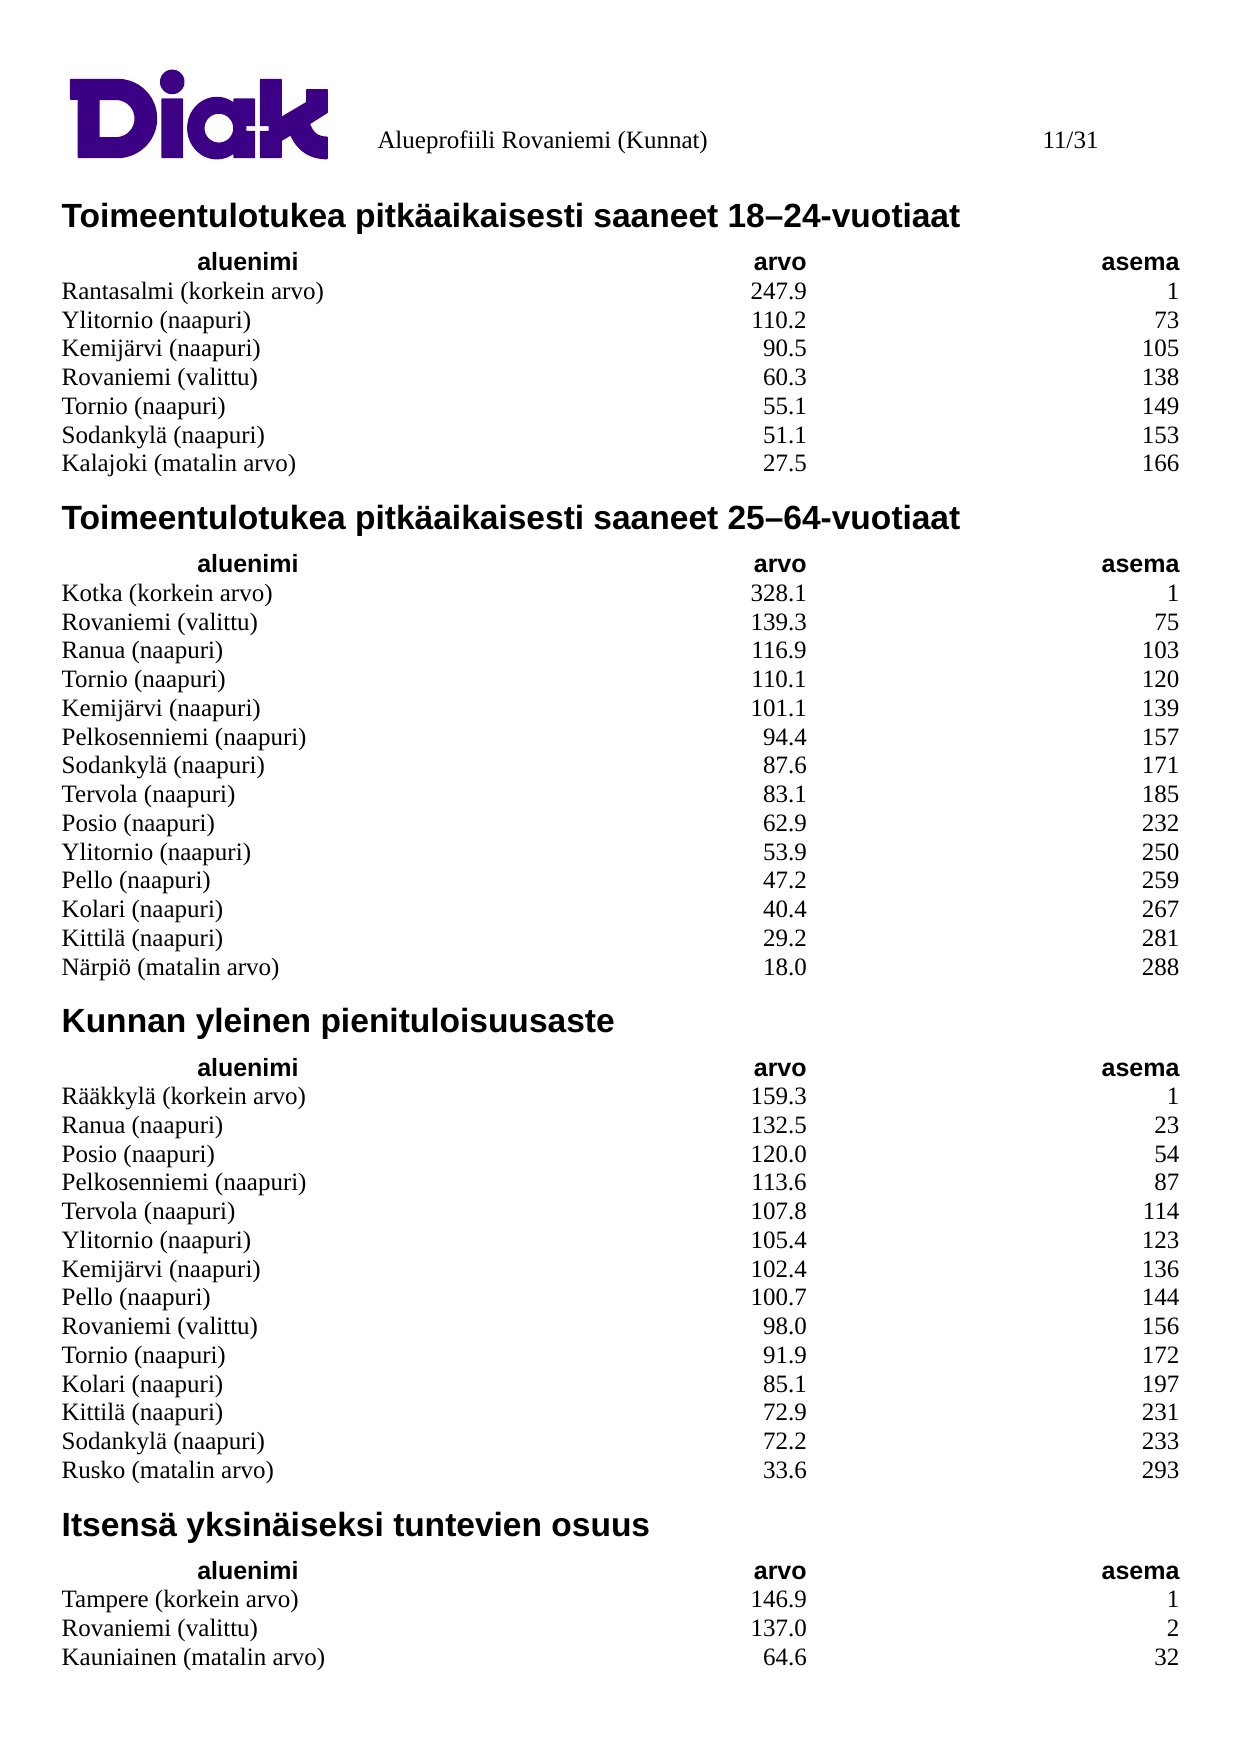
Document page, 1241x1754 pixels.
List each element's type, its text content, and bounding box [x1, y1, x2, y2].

table_cell 62.9 [434, 808, 806, 837]
table_cell 51.1 [434, 420, 806, 448]
table_cell 73 [806, 305, 1179, 333]
table_header arvo [434, 1053, 806, 1081]
table_header aluenimi [61, 1556, 434, 1584]
table_cell 172 [806, 1340, 1179, 1369]
table_cell 288 [806, 952, 1179, 981]
table_cell 1 [806, 1081, 1179, 1110]
table_cell 259 [806, 866, 1179, 894]
table_cell 1 [806, 1585, 1179, 1613]
table_cell 159.3 [434, 1081, 806, 1110]
table_header arvo [434, 247, 806, 276]
table_cell 110.2 [434, 305, 806, 333]
table_cell 166 [806, 449, 1179, 477]
table_cell Posio (naapuri) [61, 808, 434, 837]
table_cell 139 [806, 693, 1179, 722]
table_cell 53.9 [434, 837, 806, 866]
subtitle Toimeentulotukea pitkäaikaisesti saaneet 25–64-vuotiaat [61, 498, 1179, 537]
table_cell Ranua (naapuri) [61, 1110, 434, 1139]
table_header asema [806, 247, 1179, 276]
table_cell Ylitornio (naapuri) [61, 1225, 434, 1254]
table_cell 137.0 [434, 1613, 806, 1642]
table_cell 185 [806, 779, 1179, 808]
table_cell 247.9 [434, 276, 806, 305]
table_cell 29.2 [434, 923, 806, 952]
table_cell 87.6 [434, 751, 806, 779]
table_cell 153 [806, 420, 1179, 448]
table_cell 171 [806, 751, 1179, 779]
table_cell 64.6 [434, 1642, 806, 1671]
table_cell Posio (naapuri) [61, 1139, 434, 1167]
table_cell 231 [806, 1398, 1179, 1426]
table_cell Kolari (naapuri) [61, 1369, 434, 1397]
table_cell Tornio (naapuri) [61, 664, 434, 693]
table_cell Pello (naapuri) [61, 1283, 434, 1311]
table_cell Rovaniemi (valittu) [61, 1613, 434, 1642]
table_cell Kotka (korkein arvo) [61, 578, 434, 607]
table_cell 100.7 [434, 1283, 806, 1311]
table_cell 116.9 [434, 636, 806, 664]
table_cell 328.1 [434, 578, 806, 607]
table_cell Ylitornio (naapuri) [61, 305, 434, 333]
table_cell Tervola (naapuri) [61, 779, 434, 808]
table_cell 250 [806, 837, 1179, 866]
table_cell Tornio (naapuri) [61, 391, 434, 420]
table_cell 23 [806, 1110, 1179, 1139]
table_cell 156 [806, 1311, 1179, 1340]
table_cell 120 [806, 664, 1179, 693]
table_cell Rovaniemi (valittu) [61, 607, 434, 636]
table_cell 1 [806, 276, 1179, 305]
table_cell 101.1 [434, 693, 806, 722]
table_cell 293 [806, 1455, 1179, 1484]
table_header arvo [434, 1556, 806, 1584]
table_cell Sodankylä (naapuri) [61, 751, 434, 779]
table_cell Rantasalmi (korkein arvo) [61, 276, 434, 305]
table_cell Tampere (korkein arvo) [61, 1585, 434, 1613]
table_cell Pelkosenniemi (naapuri) [61, 1168, 434, 1196]
table_cell 232 [806, 808, 1179, 837]
table_cell Pelkosenniemi (naapuri) [61, 722, 434, 751]
table_cell 40.4 [434, 894, 806, 923]
table_cell 47.2 [434, 866, 806, 894]
table_cell 87 [806, 1168, 1179, 1196]
table_cell 72.2 [434, 1426, 806, 1455]
table_header asema [806, 1053, 1179, 1081]
table_cell 157 [806, 722, 1179, 751]
table_cell Kemijärvi (naapuri) [61, 693, 434, 722]
table_cell 113.6 [434, 1168, 806, 1196]
subtitle Itsensä yksinäiseksi tuntevien osuus [61, 1504, 1179, 1543]
table_cell 110.1 [434, 664, 806, 693]
table_cell Ranua (naapuri) [61, 636, 434, 664]
table_cell 149 [806, 391, 1179, 420]
table_cell Kalajoki (matalin arvo) [61, 449, 434, 477]
table_cell Ylitornio (naapuri) [61, 837, 434, 866]
table_cell Tervola (naapuri) [61, 1196, 434, 1225]
table_cell Kemijärvi (naapuri) [61, 1254, 434, 1282]
table_cell 267 [806, 894, 1179, 923]
table_cell 2 [806, 1613, 1179, 1642]
table_cell 107.8 [434, 1196, 806, 1225]
table_cell 105.4 [434, 1225, 806, 1254]
table_cell 132.5 [434, 1110, 806, 1139]
table_cell 120.0 [434, 1139, 806, 1167]
table_cell Närpiö (matalin arvo) [61, 952, 434, 981]
table_cell 1 [806, 578, 1179, 607]
table_cell Kittilä (naapuri) [61, 923, 434, 952]
table_cell Rusko (matalin arvo) [61, 1455, 434, 1484]
table_cell 139.3 [434, 607, 806, 636]
table_header aluenimi [61, 1053, 434, 1081]
table_header arvo [434, 549, 806, 578]
table_cell 32 [806, 1642, 1179, 1671]
table_cell 281 [806, 923, 1179, 952]
table_cell 94.4 [434, 722, 806, 751]
table_header asema [806, 1556, 1179, 1584]
table_cell 233 [806, 1426, 1179, 1455]
table_header asema [806, 549, 1179, 578]
table_cell Kemijärvi (naapuri) [61, 334, 434, 362]
table_cell 102.4 [434, 1254, 806, 1282]
table_cell 144 [806, 1283, 1179, 1311]
table_cell 103 [806, 636, 1179, 664]
table_cell 98.0 [434, 1311, 806, 1340]
table_cell Kauniainen (matalin arvo) [61, 1642, 434, 1671]
table_header aluenimi [61, 247, 434, 276]
table_cell 123 [806, 1225, 1179, 1254]
table_cell Kittilä (naapuri) [61, 1398, 434, 1426]
table_cell 27.5 [434, 449, 806, 477]
table_cell Rovaniemi (valittu) [61, 362, 434, 391]
table_cell 54 [806, 1139, 1179, 1167]
table_header aluenimi [61, 549, 434, 578]
table_cell Rovaniemi (valittu) [61, 1311, 434, 1340]
table_cell 18.0 [434, 952, 806, 981]
subtitle Kunnan yleinen pienituloisuusaste [61, 1001, 1179, 1040]
table_cell Sodankylä (naapuri) [61, 1426, 434, 1455]
table_cell 60.3 [434, 362, 806, 391]
table_cell 138 [806, 362, 1179, 391]
table_cell 136 [806, 1254, 1179, 1282]
table_cell 90.5 [434, 334, 806, 362]
table_cell Rääkkylä (korkein arvo) [61, 1081, 434, 1110]
table_cell 197 [806, 1369, 1179, 1397]
table_cell Kolari (naapuri) [61, 894, 434, 923]
table_cell 33.6 [434, 1455, 806, 1484]
table_cell 114 [806, 1196, 1179, 1225]
table_cell Pello (naapuri) [61, 866, 434, 894]
subtitle Toimeentulotukea pitkäaikaisesti saaneet 18–24-vuotiaat [61, 196, 1179, 235]
table_cell Sodankylä (naapuri) [61, 420, 434, 448]
table_cell 75 [806, 607, 1179, 636]
table_cell 146.9 [434, 1585, 806, 1613]
table_cell 105 [806, 334, 1179, 362]
table_cell 85.1 [434, 1369, 806, 1397]
table_cell 72.9 [434, 1398, 806, 1426]
table_cell Tornio (naapuri) [61, 1340, 434, 1369]
table_cell 55.1 [434, 391, 806, 420]
table_cell 83.1 [434, 779, 806, 808]
table_cell 91.9 [434, 1340, 806, 1369]
